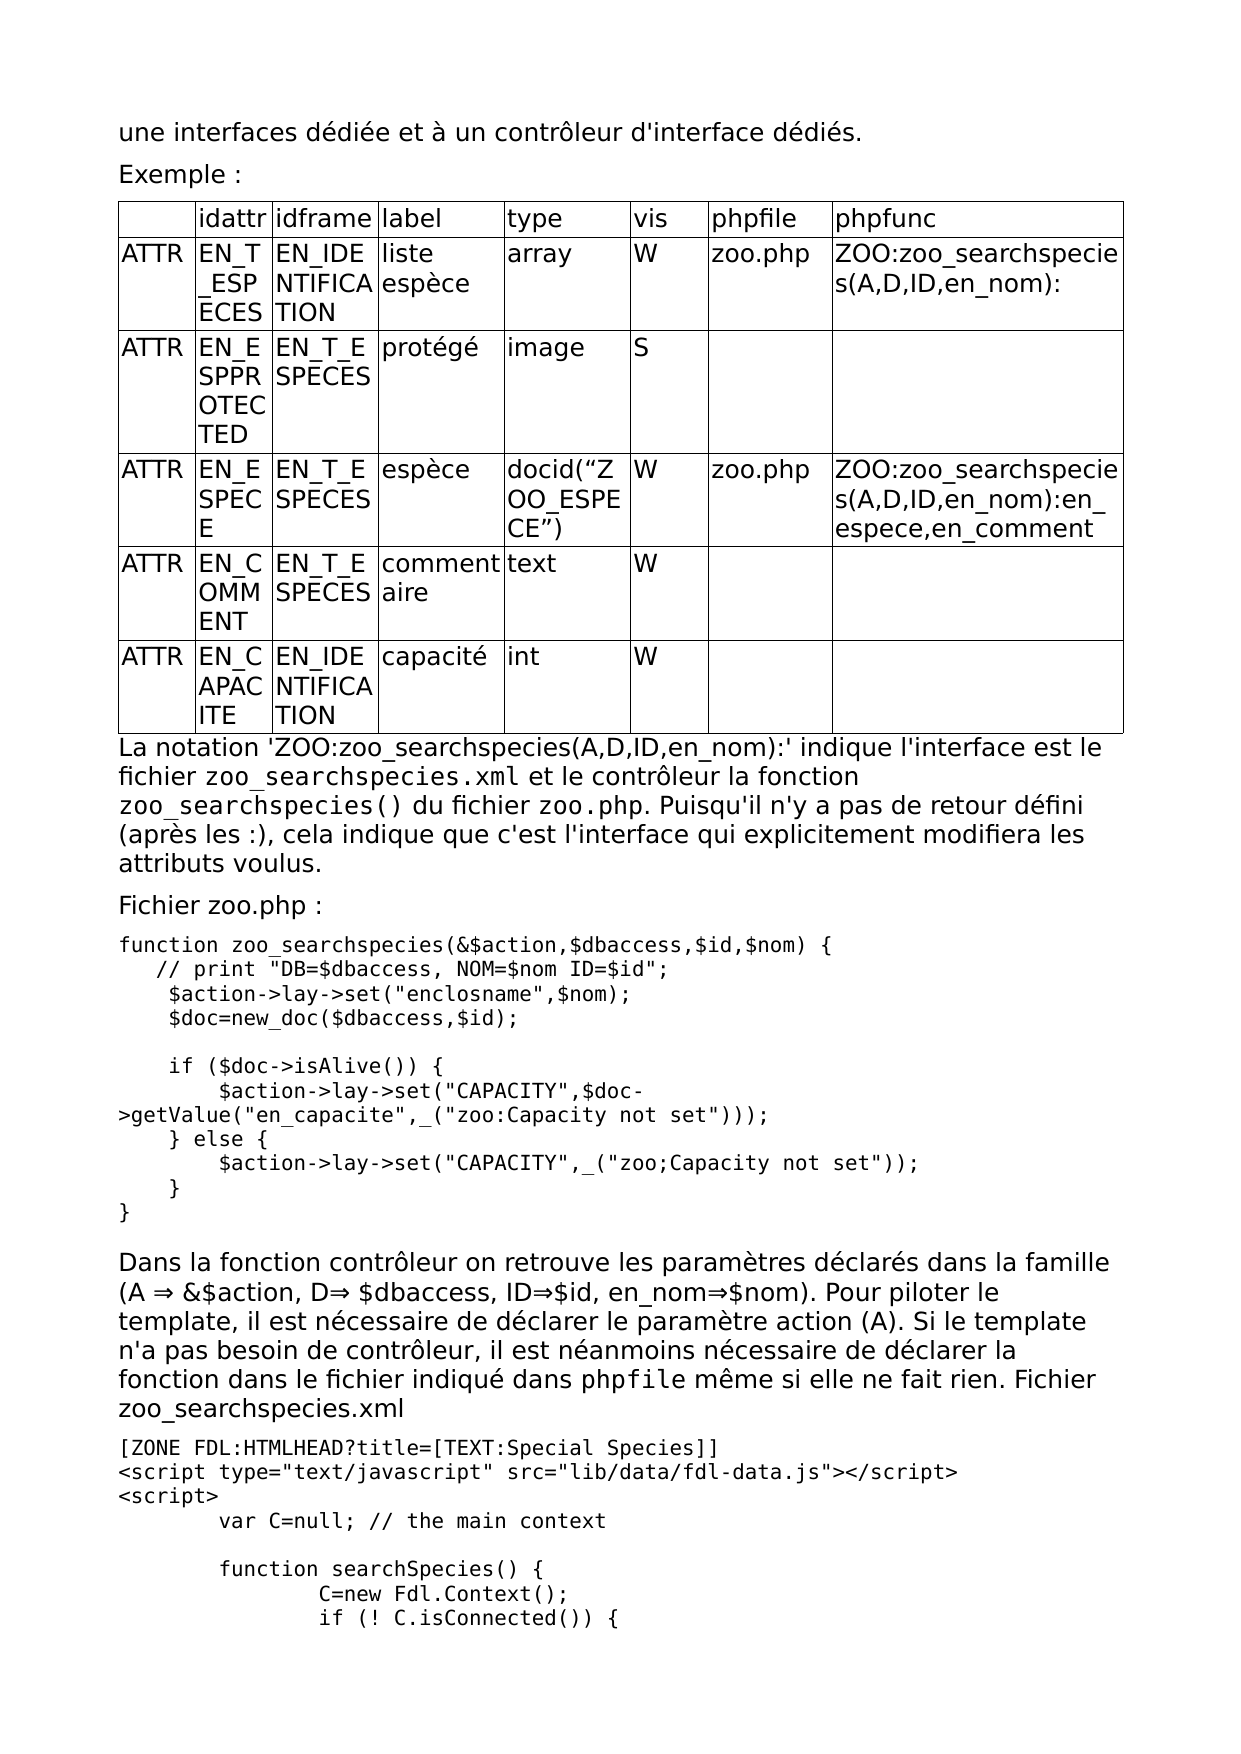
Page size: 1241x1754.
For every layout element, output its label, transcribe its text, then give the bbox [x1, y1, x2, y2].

table_cell S [631, 331, 708, 453]
table_cell capacité [379, 641, 504, 733]
table_header idframe [273, 202, 378, 237]
table_cell EN_IDENTIFICATION [273, 238, 378, 330]
table_cell image [505, 331, 630, 453]
table_cell EN_IDENTIFICATION [273, 641, 378, 733]
table_cell ZOO:zoo_searchspecies(A,D,ID,en_nom):en_espece,en_comment [833, 454, 1123, 546]
table_cell EN_ESPPROTECTED [196, 331, 272, 453]
table_header phpfunc [833, 202, 1123, 237]
table_cell ATTR [119, 454, 195, 546]
text Fichier zoo.php : [118, 891, 1122, 921]
table_cell [833, 641, 1123, 733]
table_cell ATTR [119, 641, 195, 733]
text une interfaces dédiée et à un contrôleur d'interface dédiés. [118, 118, 1122, 147]
table_cell [833, 331, 1123, 453]
table_header phpfile [709, 202, 832, 237]
table_header vis [631, 202, 708, 237]
table_cell W [631, 238, 708, 330]
text Exemple : [118, 160, 1122, 189]
table_cell [833, 547, 1123, 639]
table_cell EN_T_ESPECES [273, 331, 378, 453]
text Dans la fonction contrôleur on retrouve les paramètres déclarés dans la famille (A ⇒ &$action, D⇒ $dbaccess, ID⇒$id, en_nom⇒$nom). Pour piloter le template, il est nécessaire de déclarer le paramètre action (A). Si le template n'a pas besoin de contrôleur, il est néanmoins nécessaire de déclarer la fonction dans le fichier indiqué dans phpfile même si elle ne fait rien. Fichier zoo_searchspecies.xml [118, 1248, 1122, 1423]
table_header type [505, 202, 630, 237]
table_cell zoo.php [709, 454, 832, 546]
table_header idattr [196, 202, 272, 237]
table_cell [709, 641, 832, 733]
table_cell ATTR [119, 331, 195, 453]
table_cell W [631, 454, 708, 546]
table_cell EN_COMMENT [196, 547, 272, 639]
text La notation 'ZOO:zoo_searchspecies(A,D,ID,en_nom):' indique l'interface est le fichier zoo_searchspecies.xml et le contrôleur la fonction zoo_searchspecies() du fichier zoo.php. Puisqu'il n'y a pas de retour défini (après les :), cela indique que c'est l'interface qui explicitement modifiera les attributs voulus. [118, 734, 1122, 879]
table_cell liste espèce [379, 238, 504, 330]
table_cell espèce [379, 454, 504, 546]
table_cell W [631, 547, 708, 639]
table_cell ATTR [119, 238, 195, 330]
text [ZONE FDL:HTMLHEAD?title=[TEXT:Special Species]] <script type="text/javascript" src="lib/data/fdl-data.js"></script> <script> var C=null; // the main context function searchSpecies() { C=new Fdl.Context(); if (! C.isConnected()) { [118, 1436, 1122, 1630]
table_cell EN_T_ESPECES [273, 454, 378, 546]
table_cell W [631, 641, 708, 733]
table_cell ATTR [119, 547, 195, 639]
table_cell zoo.php [709, 238, 832, 330]
table_cell commentaire [379, 547, 504, 639]
text function zoo_searchspecies(&$action,$dbaccess,$id,$nom) { // print "DB=$dbaccess, NOM=$nom ID=$id"; $action->lay->set("enclosname",$nom); $doc=new_doc($dbaccess,$id); if ($doc->isAlive()) { $action->lay->set("CAPACITY",$doc->getValue("en_capacite",_("zoo:Capacity not set"))); } else { $action->lay->set("CAPACITY",_("zoo;Capacity not set")); } } [118, 933, 1122, 1248]
table_cell int [505, 641, 630, 733]
table_header label [379, 202, 504, 237]
table_cell EN_T_ESPECES [273, 547, 378, 639]
table_cell EN_CAPACITE [196, 641, 272, 733]
table_cell [709, 547, 832, 639]
table_cell ZOO:zoo_searchspecies(A,D,ID,en_nom): [833, 238, 1123, 330]
table_cell EN_ESPECE [196, 454, 272, 546]
table_cell docid(“ZOO_ESPECE”) [505, 454, 630, 546]
table_cell EN_T_ESPECES [196, 238, 272, 330]
table_cell protégé [379, 331, 504, 453]
table_header [119, 202, 195, 237]
table_cell text [505, 547, 630, 639]
table_cell [709, 331, 832, 453]
table_cell array [505, 238, 630, 330]
